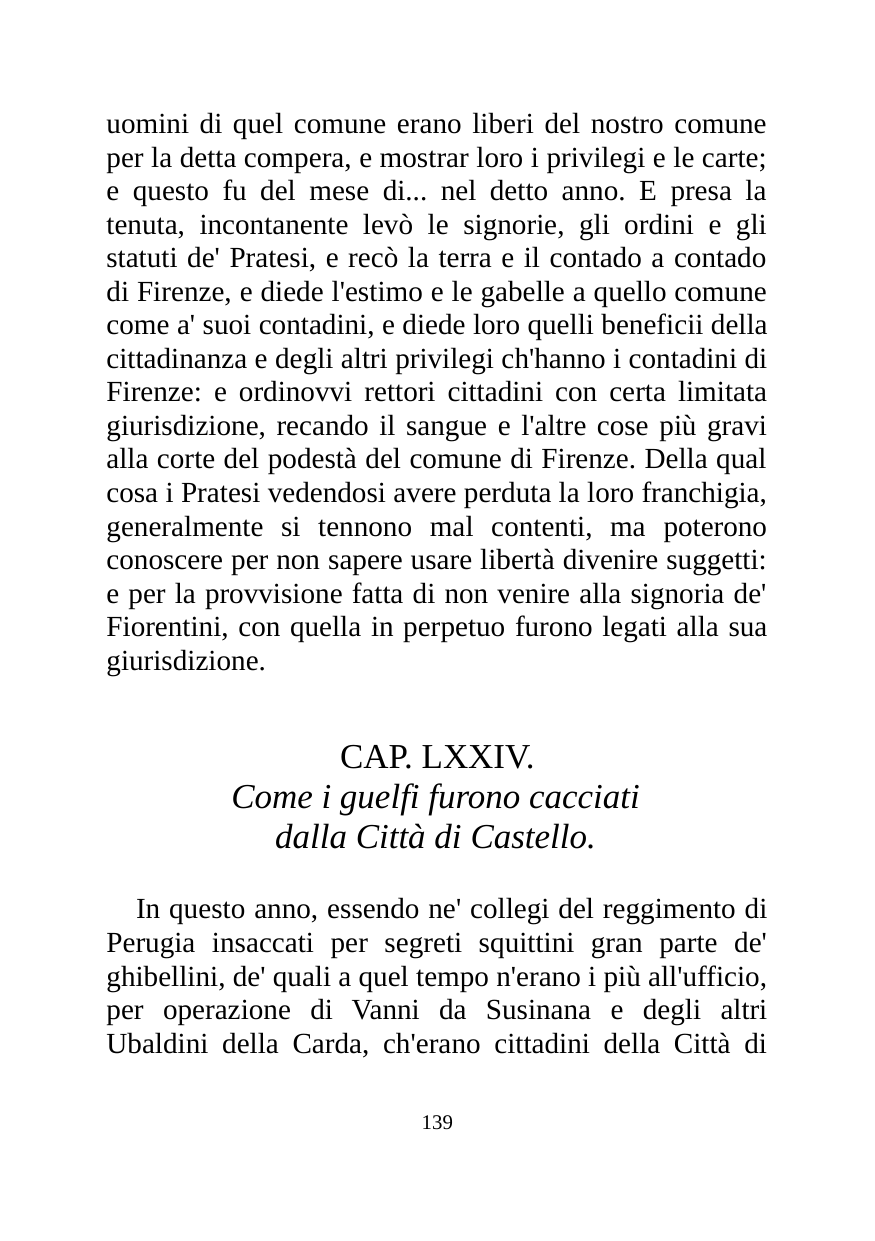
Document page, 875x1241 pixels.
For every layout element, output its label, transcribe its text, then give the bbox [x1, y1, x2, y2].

subtitle CAP. LXXIV. Come i guelfi furono cacciati dalla Città di Castello. [106, 736, 768, 856]
text In questo anno, essendo ne' collegi del reggimento di Perugia insaccati per segreti squittini gran parte de' ghibellini, de' quali a quel tempo n'erano i più all'ufficio, per operazione di Vanni da Susinana e degli altri Ubaldini della Carda, ch'erano cittadini della Città di [106, 892, 768, 1059]
text uomini di quel comune erano liberi del nostro comune per la detta compera, e mostrar loro i privilegi e le carte; e questo fu del mese di... nel detto anno. E presa la tenuta, incontanente levò le signorie, gli ordini e gli statuti de' Pratesi, e recò la terra e il contado a contado di Firenze, e diede l'estimo e le gabelle a quello comune come a' suoi contadini, e diede loro quelli beneficii della cittadinanza e degli altri privilegi ch'hanno i contadini di Firenze: e ordinovvi rettori cittadini con certa limitata giurisdizione, recando il sangue e l'altre cose più gravi alla corte del podestà del comune di Firenze. Della qual cosa i Pratesi vedendosi avere perduta la loro franchigia, generalmente si tennono mal contenti, ma poterono conoscere per non sapere usare libertà divenire suggetti: e per la provvisione fatta di non venire alla signoria de' Fiorentini, con quella in perpetuo furono legati alla sua giurisdizione. [106, 106, 768, 676]
